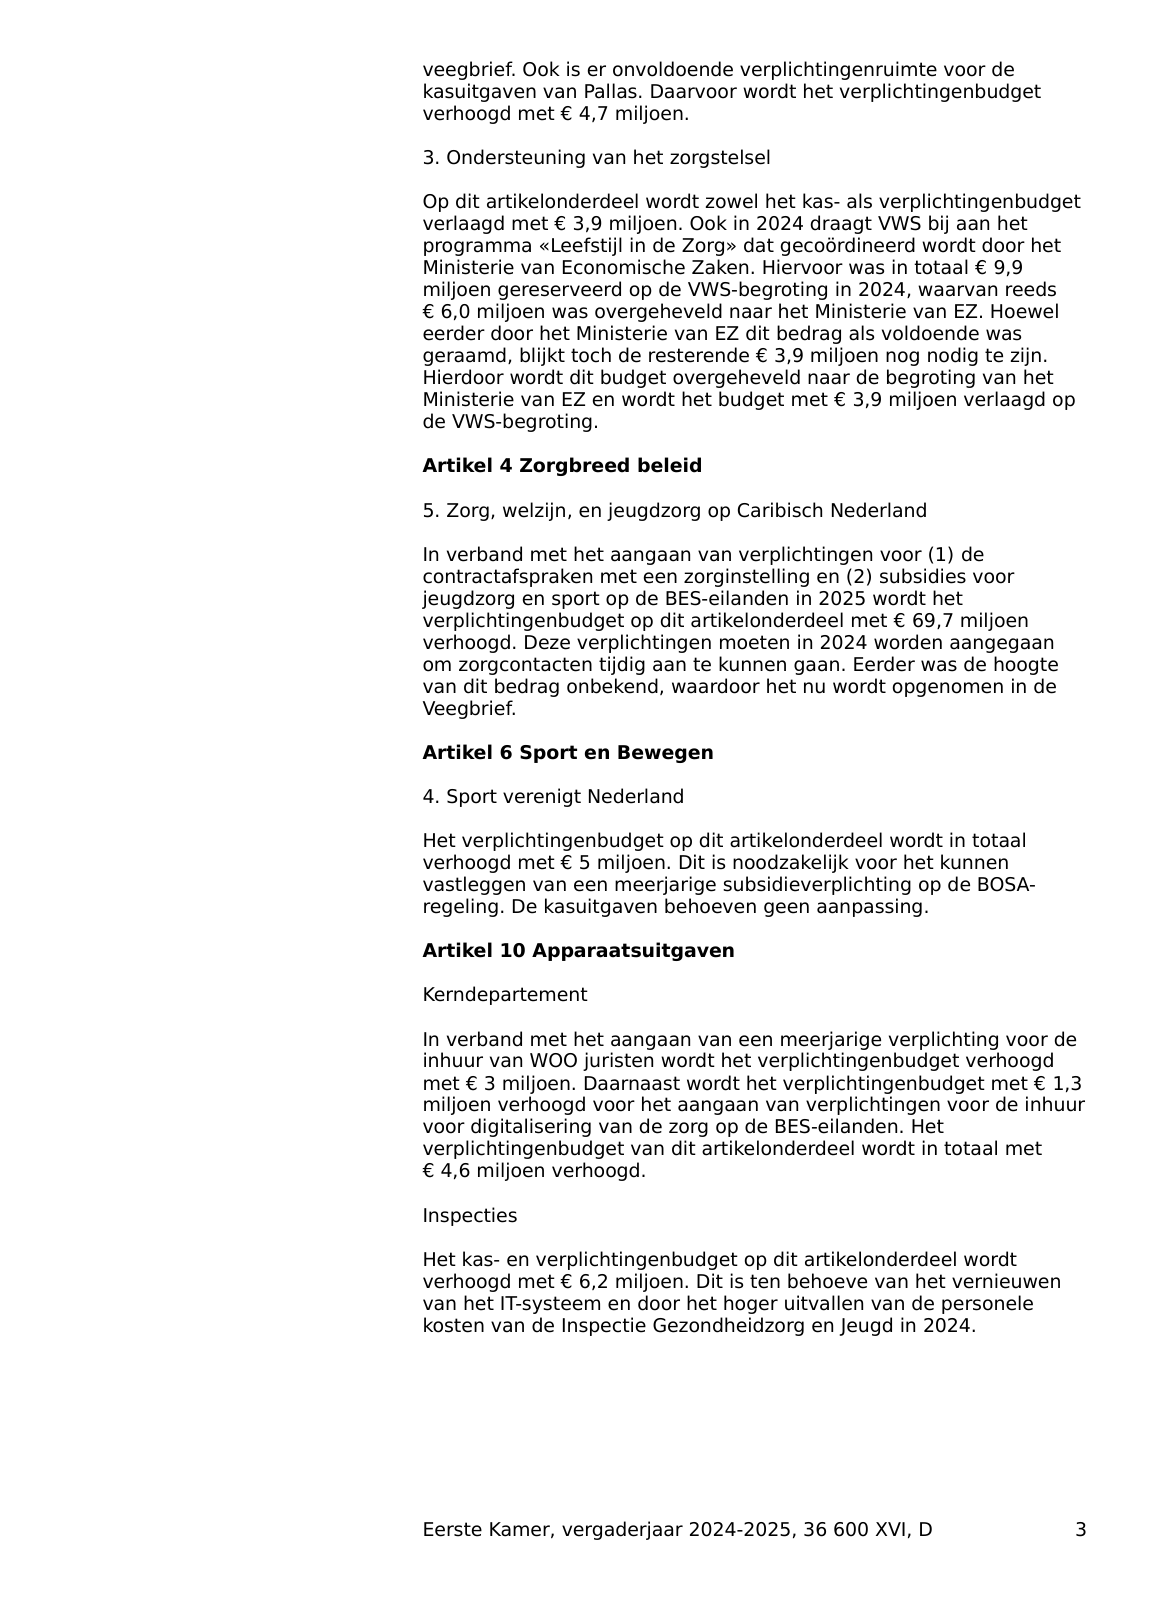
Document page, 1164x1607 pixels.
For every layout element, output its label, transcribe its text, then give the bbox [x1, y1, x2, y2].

subtitle Kerndepartement [422, 984, 1087, 1006]
subtitle Inspecties [422, 1204, 1087, 1226]
subtitle 5. Zorg, welzijn, en jeugdzorg op Caribisch Nederland [422, 499, 1087, 521]
text Het kas- en verplichtingenbudget op dit artikelonderdeel wordt verhoogd met € 6,2 miljoen. Dit is ten behoeve van het vernieuwen van het IT-systeem en door het hoger uitvallen van de personele kosten van de Inspectie Gezondheidzorg en Jeugd in 2024. [422, 1249, 1087, 1337]
subtitle 3. Ondersteuning van het zorgstelsel [422, 147, 1087, 169]
subtitle Artikel 4 Zorgbreed beleid [422, 455, 1087, 477]
text In verband met het aangaan van verplichtingen voor (1) de contractafspraken met een zorginstelling en (2) subsidies voor jeugdzorg en sport op de BES-eilanden in 2025 wordt het verplichtingenbudget op dit artikelonderdeel met € 69,7 miljoen verhoogd. Deze verplichtingen moeten in 2024 worden aangegaan om zorgcontacten tijdig aan te kunnen gaan. Eerder was de hoogte van dit bedrag onbekend, waardoor het nu wordt opgenomen in de Veegbrief. [422, 544, 1087, 719]
text Op dit artikelonderdeel wordt zowel het kas- als verplichtingenbudget verlaagd met € 3,9 miljoen. Ook in 2024 draagt VWS bij aan het programma «Leefstijl in de Zorg» dat gecoördineerd wordt door het Ministerie van Economische Zaken. Hiervoor was in totaal € 9,9 miljoen gereserveerd op de VWS-begroting in 2024, waarvan reeds € 6,0 miljoen was overgeheveld naar het Ministerie van EZ. Hoewel eerder door het Ministerie van EZ dit bedrag als voldoende was geraamd, blijkt toch de resterende € 3,9 miljoen nog nodig te zijn. Hierdoor wordt dit budget overgeheveld naar de begroting van het Ministerie van EZ en wordt het budget met € 3,9 miljoen verlaagd op de VWS-begroting. [422, 191, 1087, 433]
subtitle Artikel 6 Sport en Bewegen [422, 742, 1087, 764]
text In verband met het aangaan van een meerjarige verplichting voor de inhuur van WOO juristen wordt het verplichtingenbudget verhoogd met € 3 miljoen. Daarnaast wordt het verplichtingenbudget met € 1,3 miljoen verhoogd voor het aangaan van verplichtingen voor de inhuur voor digitalisering van de zorg op de BES-eilanden. Het verplichtingenbudget van dit artikelonderdeel wordt in totaal met € 4,6 miljoen verhoogd. [422, 1028, 1087, 1182]
text Het verplichtingenbudget op dit artikelonderdeel wordt in totaal verhoogd met € 5 miljoen. Dit is noodzakelijk voor het kunnen vastleggen van een meerjarige subsidieverplichting op de BOSA-regeling. De kasuitgaven behoeven geen aanpassing. [422, 830, 1087, 918]
subtitle Artikel 10 Apparaatsuitgaven [422, 940, 1087, 962]
text veegbrief. Ook is er onvoldoende verplichtingenruimte voor de kasuitgaven van Pallas. Daarvoor wordt het verplichtingenbudget verhoogd met € 4,7 miljoen. [422, 59, 1087, 125]
subtitle 4. Sport verenigt Nederland [422, 786, 1087, 808]
